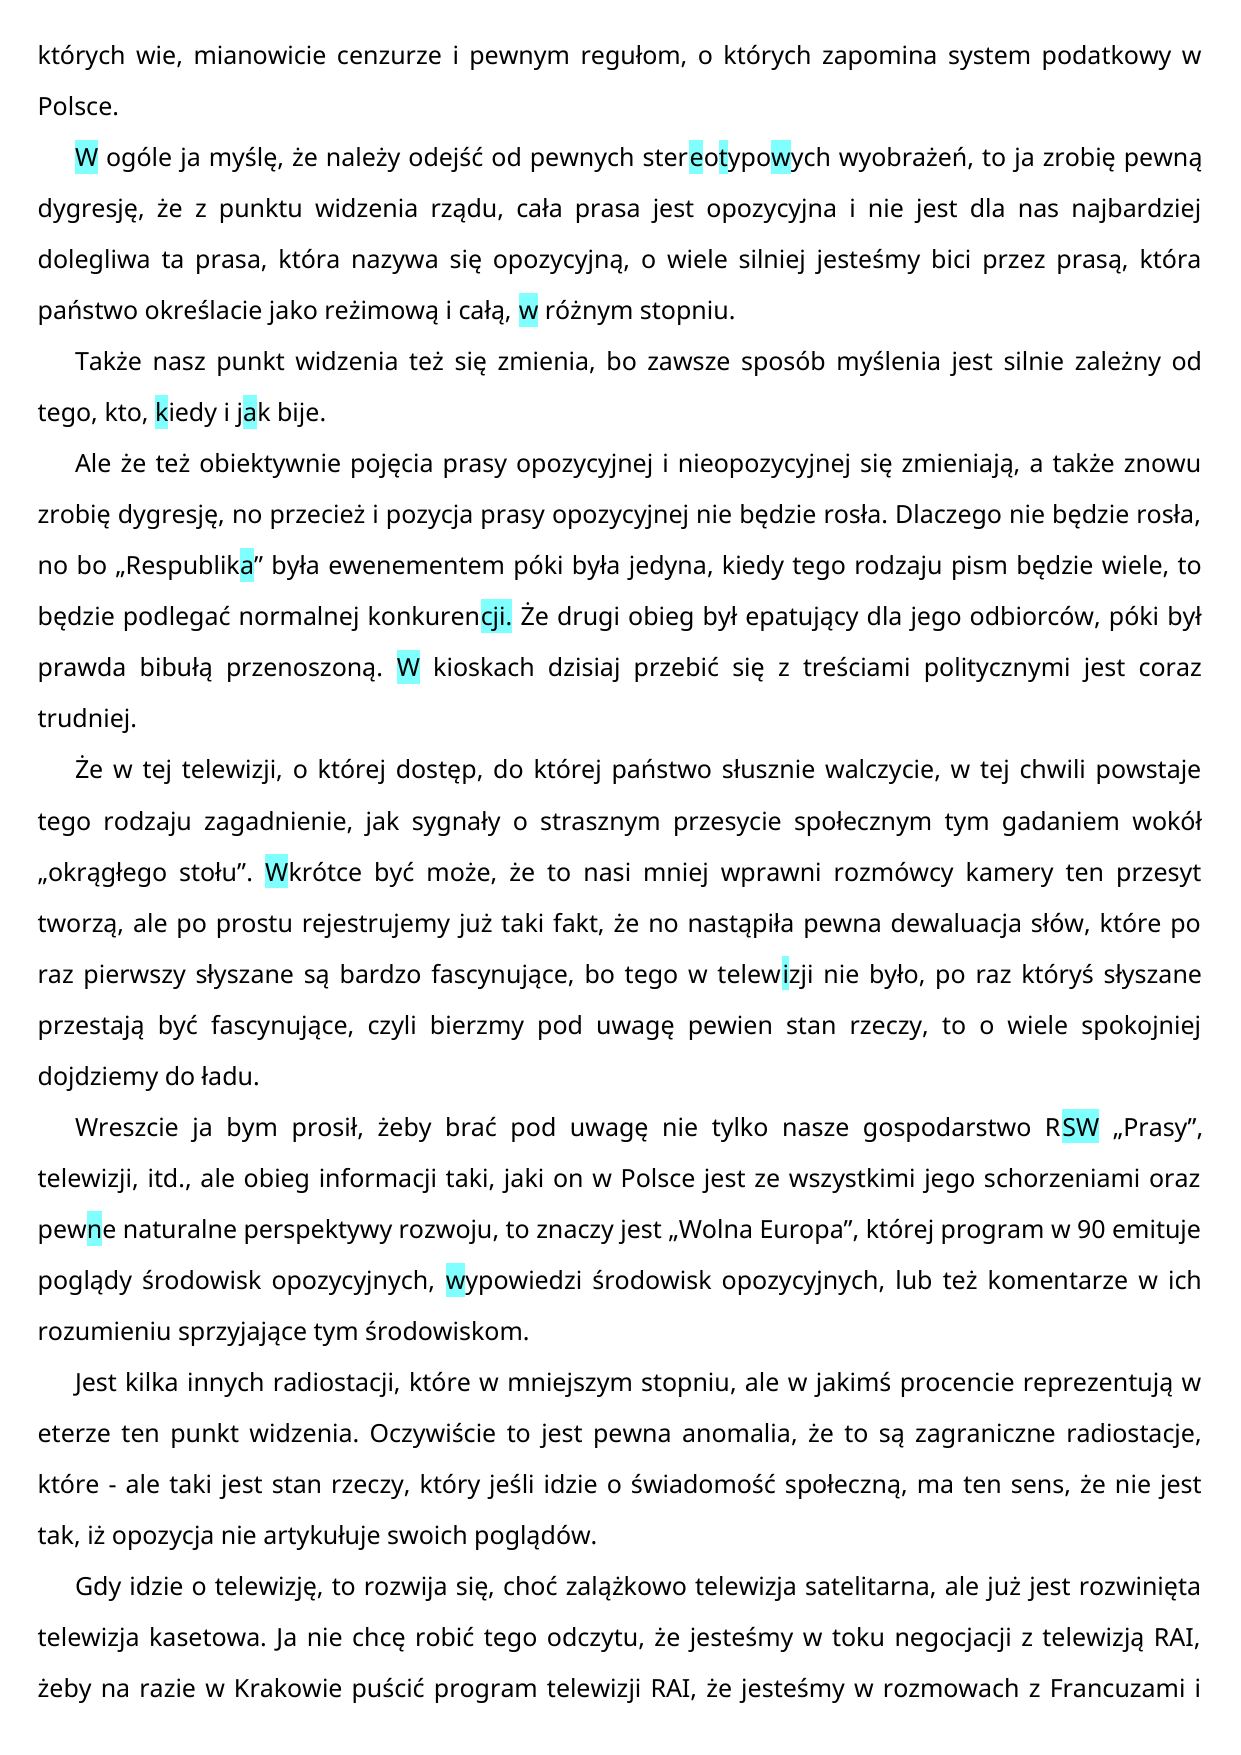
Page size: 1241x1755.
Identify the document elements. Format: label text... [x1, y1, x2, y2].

text W ogóle ja myślę, że należy odejść od pewnych stereotypowych wyobrażeń, to ja zrobię pewną dygresję, że z punktu widzenia rządu, cała prasa jest opozycyjna i nie jest dla nas najbardziej dolegliwa ta prasa, która nazywa się opozycyjną, o wiele silniej jesteśmy bici przez prasą, która państwo określacie jako reżimową i całą, w różnym stopniu. [37, 139, 1203, 327]
text Jest kilka innych radiostacji, które w mniejszym stopniu, ale w jakimś procencie reprezentują w eterze ten punkt widzenia. Oczywiście to jest pewna anomalia, że to są zagraniczne radiostacje, które - ale taki jest stan rzeczy, który jeśli idzie o świadomość społeczną, ma ten sens, że nie jest tak, iż opozycja nie artykułuje swoich poglądów. [37, 1364, 1203, 1552]
text Gdy idzie o telewizję, to rozwija się, choć zalążkowo telewizja satelitarna, ale już jest rozwinięta telewizja kasetowa. Ja nie chcę robić tego odczytu, że jesteśmy w toku negocjacji z telewizją RAI, żeby na razie w Krakowie puścić program telewizji RAI, że jesteśmy w rozmowach z Francuzami i [37, 1569, 1203, 1705]
text Ale że też obiektywnie pojęcia prasy opozycyjnej i nieopozycyjnej się zmieniają, a także znowu zrobię dygresję, no przecież i pozycja prasy opozycyjnej nie będzie rosła. Dlaczego nie będzie rosła, no bo „Respublika” była ewenementem póki była jedyna, kiedy tego rodzaju pism będzie wiele, to będzie podlegać normalnej konkurencji. Że drugi obieg był epatujący dla jego odbiorców, póki był prawda bibułą przenoszoną. W kioskach dzisiaj przebić się z treściami politycznymi jest coraz trudniej. [37, 446, 1203, 735]
text których wie, mianowicie cenzurze i pewnym regułom, o których zapomina system podatkowy w Polsce. [37, 37, 1203, 123]
text Także nasz punkt widzenia też się zmienia, bo zawsze sposób myślenia jest silnie zależny od tego, kto, kiedy i jak bije. [37, 344, 1203, 429]
text Że w tej telewizji, o której dostęp, do której państwo słusznie walczycie, w tej chwili powstaje tego rodzaju zagadnienie, jak sygnały o strasznym przesycie społecznym tym gadaniem wokół „okrągłego stołu”. Wkrótce być może, że to nasi mniej wprawni rozmówcy kamery ten przesyt tworzą, ale po prostu rejestrujemy już taki fakt, że no nastąpiła pewna dewaluacja słów, które po raz pierwszy słyszane są bardzo fascynujące, bo tego w telewizji nie było, po raz któryś słyszane przestają być fascynujące, czyli bierzmy pod uwagę pewien stan rzeczy, to o wiele spokojniej dojdziemy do ładu. [37, 752, 1203, 1092]
text Wreszcie ja bym prosił, żeby brać pod uwagę nie tylko nasze gospodarstwo RSW „Prasy”, telewizji, itd., ale obieg informacji taki, jaki on w Polsce jest ze wszystkimi jego schorzeniami oraz pewne naturalne perspektywy rozwoju, to znaczy jest „Wolna Europa”, której program w 90 emituje poglądy środowisk opozycyjnych, wypowiedzi środowisk opozycyjnych, lub też komentarze w ich rozumieniu sprzyjające tym środowiskom. [37, 1109, 1203, 1348]
